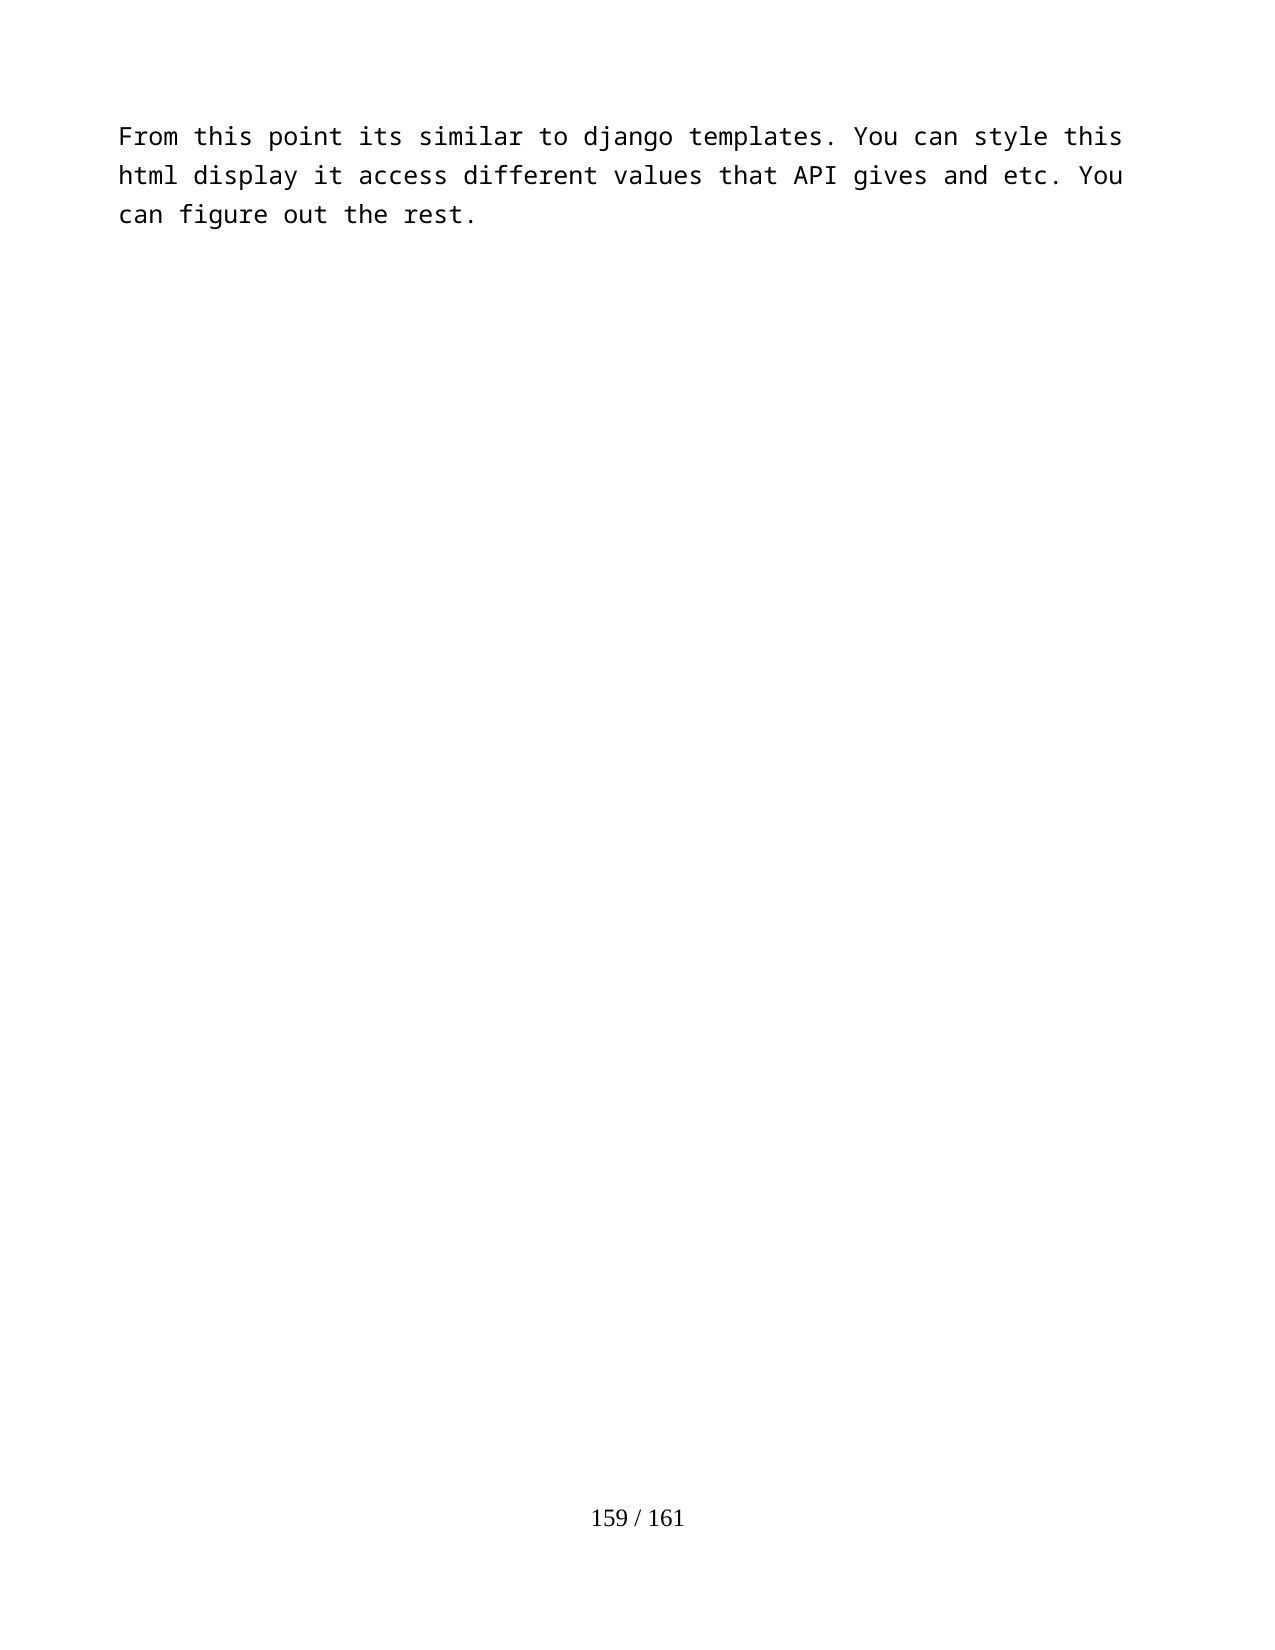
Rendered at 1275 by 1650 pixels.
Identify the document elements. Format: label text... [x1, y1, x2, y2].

text From this point its similar to django templates. You can style this html display it access different values that API gives and etc. You can figure out the rest. [118, 118, 1157, 231]
